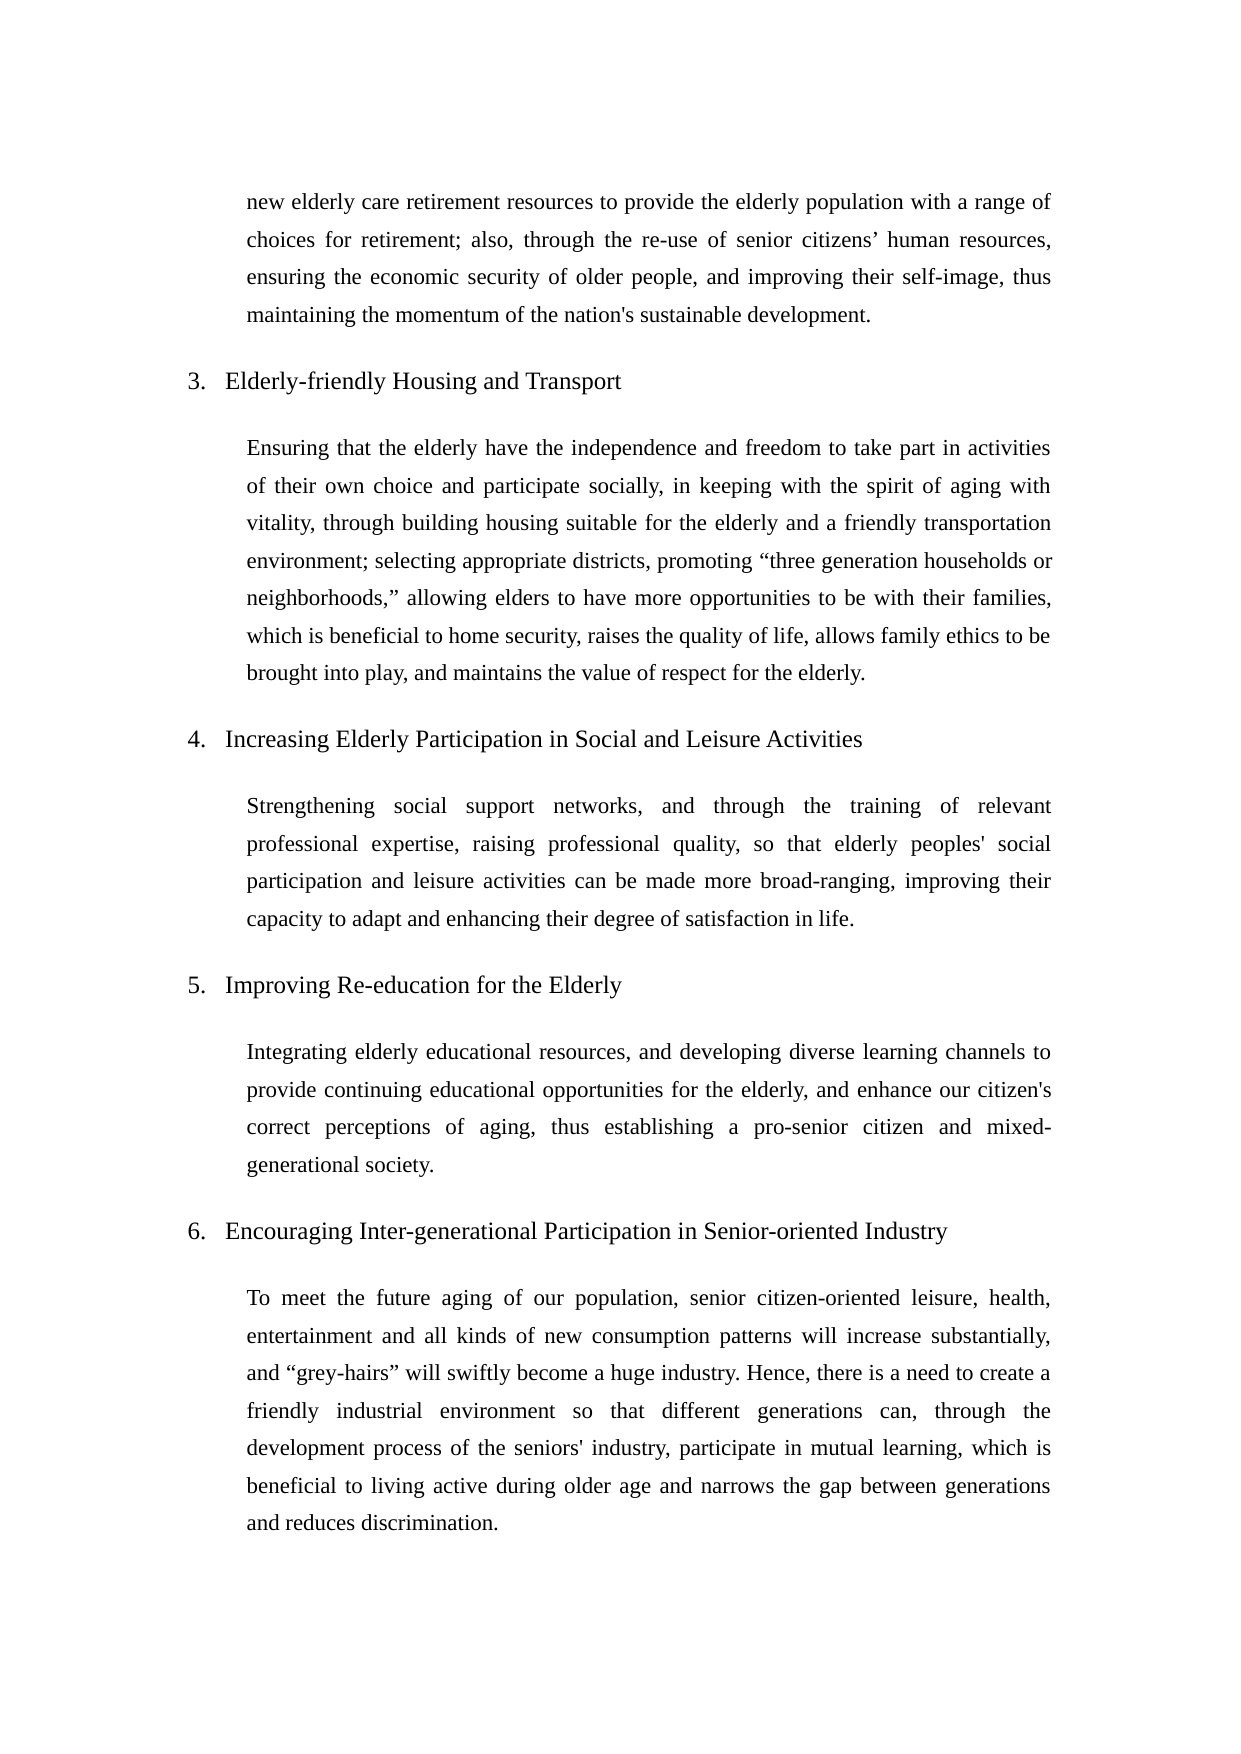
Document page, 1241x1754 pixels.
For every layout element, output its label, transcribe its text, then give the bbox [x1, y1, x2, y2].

text Strengthening social support networks, and through the training of relevant professional expertise, raising professional quality, so that elderly peoples' social participation and leisure activities can be made more broad-ranging, improving their capacity to adapt and enhancing their degree of satisfaction in life. [246, 787, 1053, 937]
text new elderly care retirement resources to provide the elderly population with a range of choices for retirement; also, through the re-use of senior citizens’ human resources, ensuring the economic security of older people, and improving their self-image, thus maintaining the momentum of the nation's sustainable development. [246, 183, 1053, 333]
list Encouraging Inter-generational Participation in Senior-oriented Industry [187, 1212, 1053, 1250]
list Increasing Elderly Participation in Social and Leisure Activities [187, 721, 1053, 758]
text Ensuring that the elderly have the independence and freedom to take part in activities of their own choice and participate socially, in keeping with the spirit of aging with vitality, through building housing suitable for the elderly and a friendly transportation environment; selecting appropriate districts, promoting “three generation households or neighborhoods,” allowing elders to have more opportunities to be with their families, which is beneficial to home security, raises the quality of life, allows family ethics to be brought into play, and maintains the value of respect for the elderly. [246, 429, 1053, 692]
text To meet the future aging of our population, senior citizen-oriented leisure, health, entertainment and all kinds of new consumption patterns will increase substantially, and “grey-hairs” will swiftly become a huge industry. Hence, there is a need to create a friendly industrial environment so that different generations can, through the development process of the seniors' industry, participate in mutual learning, which is beneficial to living active during older age and narrows the gap between generations and reduces discrimination. [246, 1279, 1053, 1542]
list Elderly-friendly Housing and Transport [187, 362, 1053, 400]
list Improving Re-education for the Elderly [187, 967, 1053, 1004]
text Integrating elderly educational resources, and developing diverse learning channels to provide continuing educational opportunities for the elderly, and enhance our citizen's correct perceptions of aging, thus establishing a pro-senior citizen and mixed-generational society. [246, 1033, 1053, 1183]
